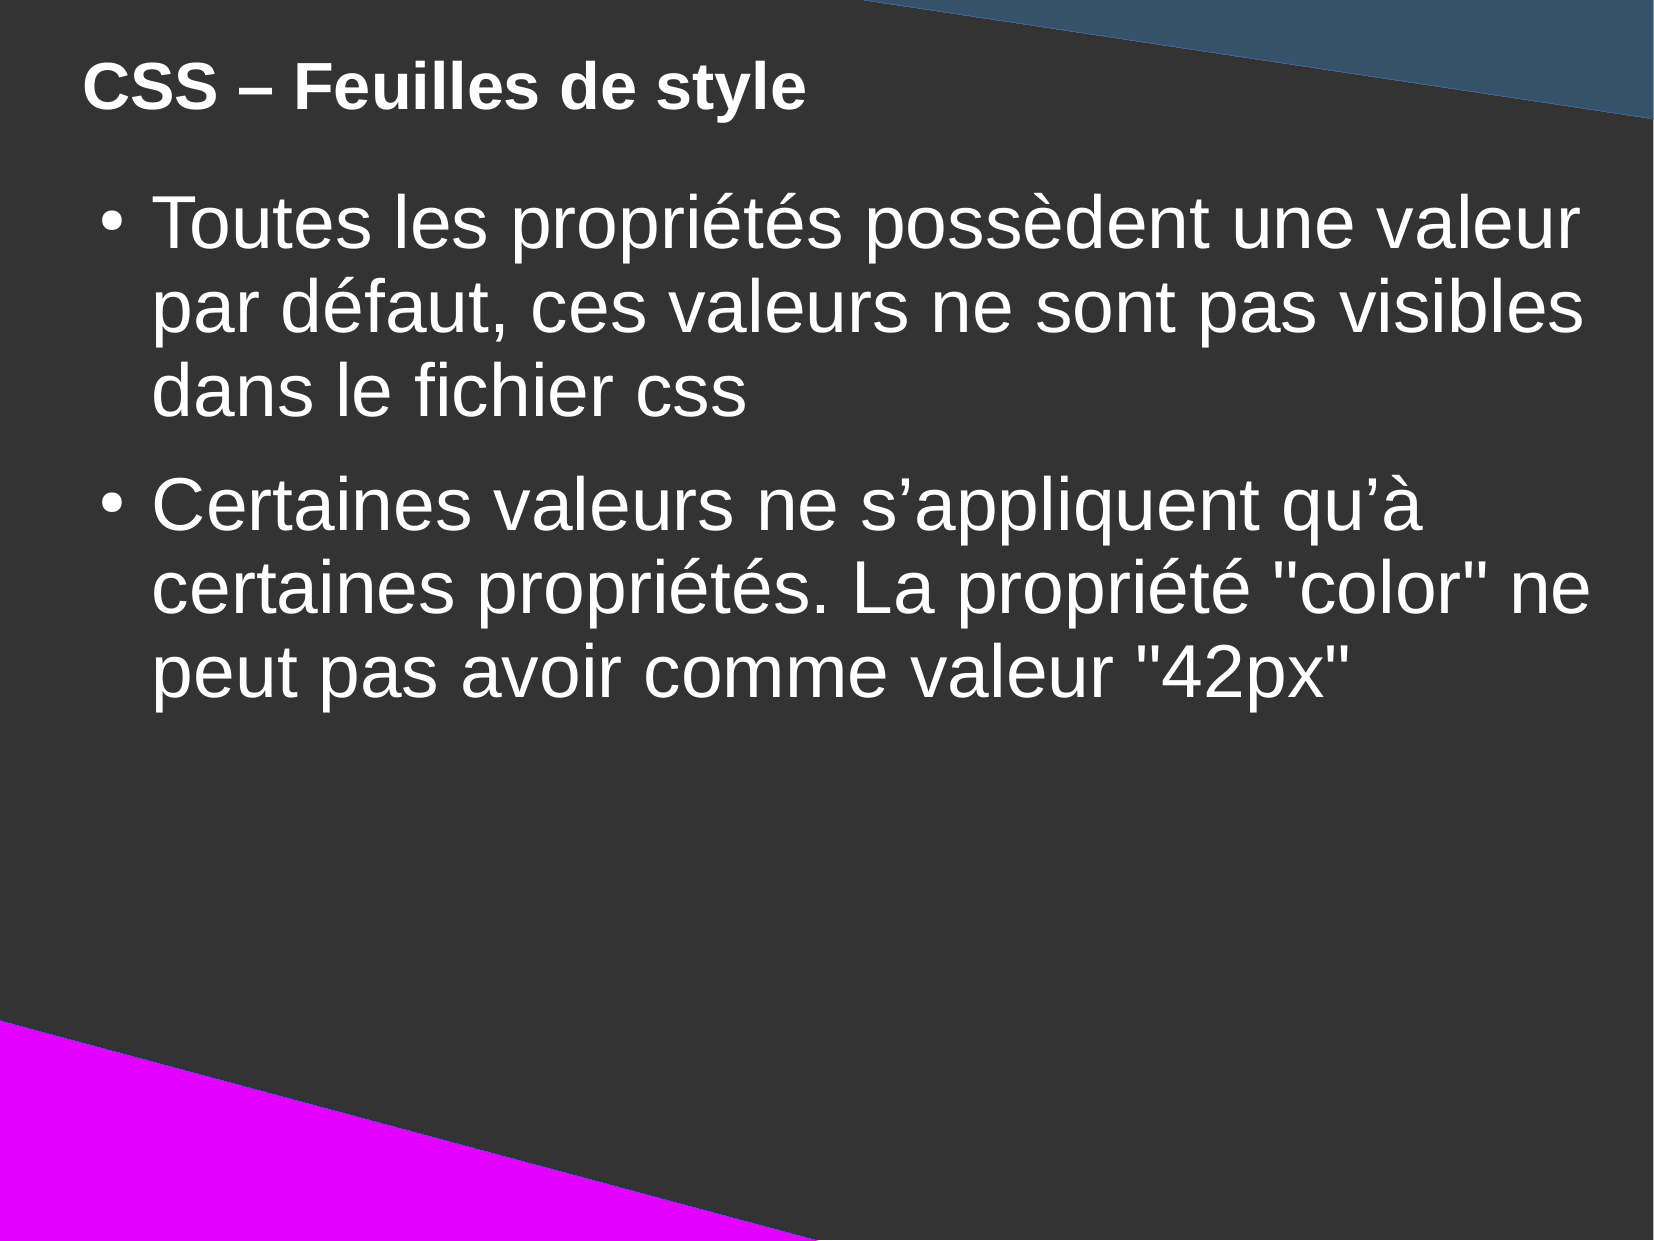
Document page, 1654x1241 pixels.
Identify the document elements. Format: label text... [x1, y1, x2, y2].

list Toutes les propriétés possèdent une valeur par défaut, ces valeurs ne sont pas visibles dans le fichier css Certaines valeurs ne s’appliquent qu’à certaines propriétés. La propriété "color" ne peut pas avoir comme valeur "42px" [80, 180, 1605, 745]
text_box [0, 1020, 819, 1241]
title CSS – Feuilles de style [82, 49, 1571, 152]
text_box [864, 0, 1654, 119]
